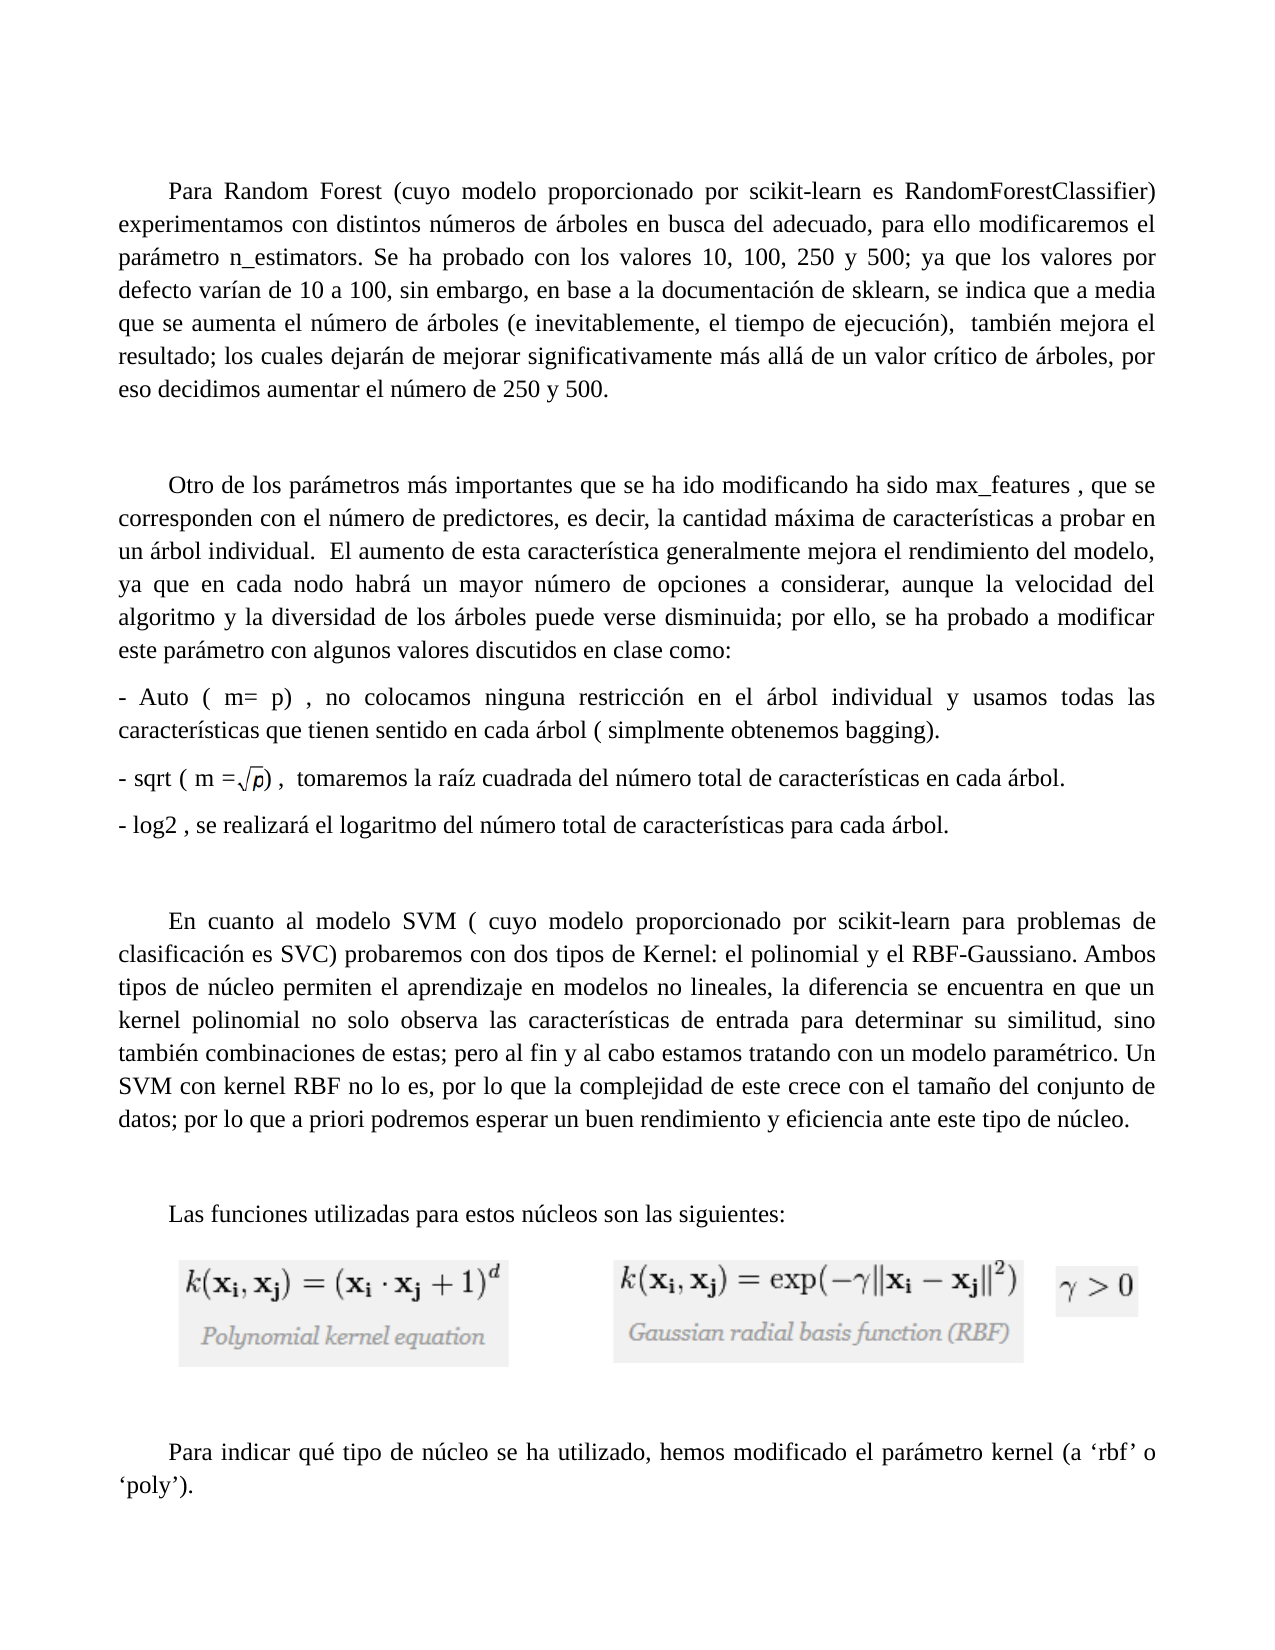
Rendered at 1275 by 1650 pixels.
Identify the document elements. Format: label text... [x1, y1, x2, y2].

picture [609, 1260, 1032, 1363]
text Para Random Forest (cuyo modelo proporcionado por scikit-learn es RandomForestClassifier) experimentamos con distintos números de árboles en busca del adecuado, para ello modificaremos el parámetro n_estimators. Se ha probado con los valores 10, 100, 250 y 500; ya que los valores por defecto varían de 10 a 100, sin embargo, en base a la documentación de sklearn, se indica que a media que se aumenta el número de árboles (e inevitablemente, el tiempo de ejecución), también mejora el resultado; los cuales dejarán de mejorar significativamente más allá de un valor crítico de árboles, por eso decidimos aumentar el número de 250 y 500. [118, 176, 1157, 403]
text Las funciones utilizadas para estos núcleos son las siguientes: [118, 1199, 1157, 1228]
picture [1055, 1266, 1139, 1317]
text Otro de los parámetros más importantes que se ha ido modificando ha sido max_features , que se corresponden con el número de predictores, es decir, la cantidad máxima de características a probar en un árbol individual. El aumento de esta característica generalmente mejora el rendimiento del modelo, ya que en cada nodo habrá un mayor número de opciones a considerar, aunque la velocidad del algoritmo y la diversidad de los árboles puede verse disminuida; por ello, se ha probado a modificar este parámetro con algunos valores discutidos en clase como: [118, 470, 1157, 663]
text - Auto ( m= p) , no colocamos ninguna restricción en el árbol individual y usamos todas las características que tienen sentido en cada árbol ( simplmente obtenemos bagging). [118, 682, 1157, 744]
text - sqrt ( m = ) , tomaremos la raíz cuadrada del número total de características en cada árbol. [118, 763, 1157, 792]
picture [236, 759, 264, 791]
text Para indicar qué tipo de núcleo se ha utilizado, hemos modificado el parámetro kernel (a ‘rbf’ o ‘poly’). [118, 1437, 1157, 1499]
text En cuanto al modelo SVM ( cuyo modelo proporcionado por scikit-learn para problemas de clasificación es SVC) probaremos con dos tipos de Kernel: el polinomial y el RBF-Gaussiano. Ambos tipos de núcleo permiten el aprendizaje en modelos no lineales, la diferencia se encuentra en que un kernel polinomial no solo observa las características de entrada para determinar su similitud, sino también combinaciones de estas; pero al fin y al cabo estamos tratando con un modelo paramétrico. Un SVM con kernel RBF no lo es, por lo que la complejidad de este crece con el tamaño del conjunto de datos; por lo que a priori podremos esperar un buen rendimiento y eficiencia ante este tipo de núcleo. [118, 906, 1157, 1133]
text - log2 , se realizará el logaritmo del número total de características para cada árbol. [118, 811, 1157, 839]
picture [168, 1260, 520, 1367]
